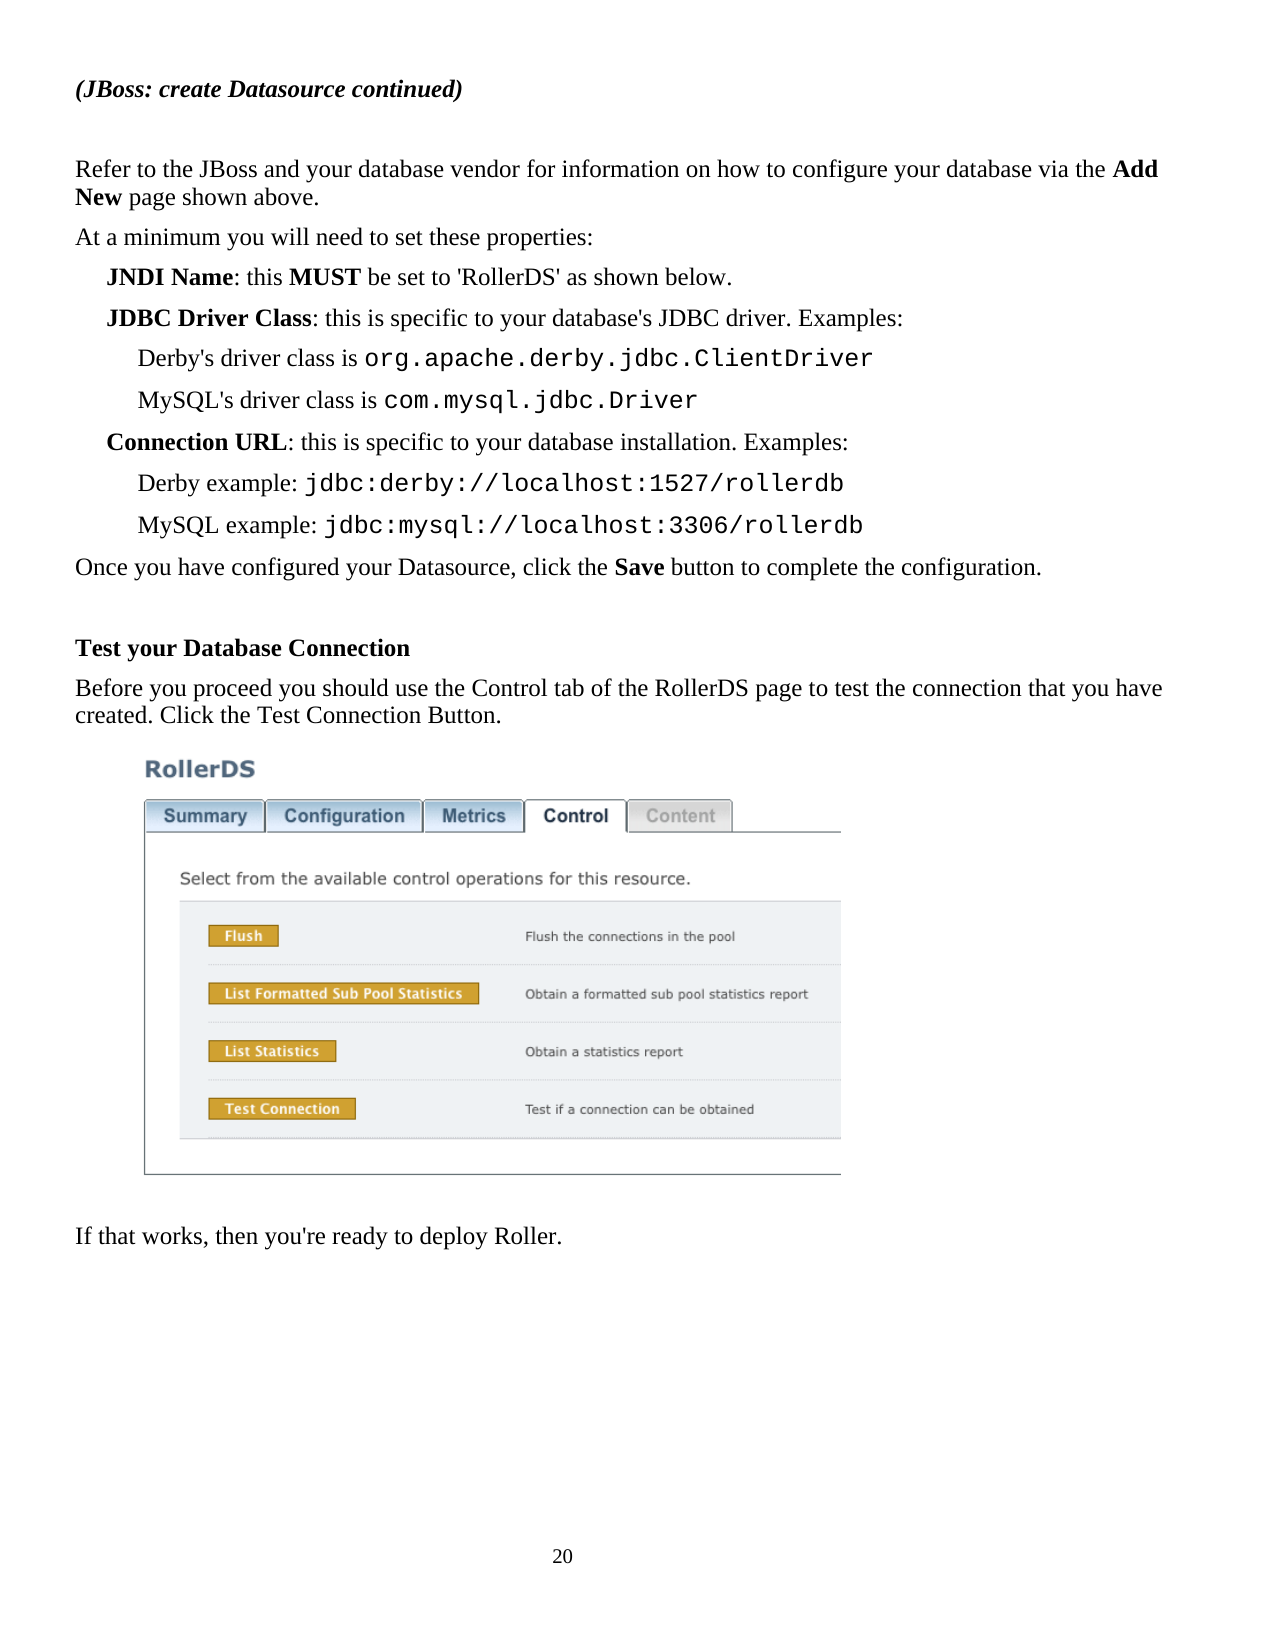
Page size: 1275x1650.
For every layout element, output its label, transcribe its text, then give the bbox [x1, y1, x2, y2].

text MySQL's driver class is com.mysql.jdbc.Driver [75, 386, 1200, 416]
text (JBoss: create Datasource continued) [75, 75, 1200, 103]
text MySQL example: jdbc:mysql://localhost:3306/rollerdb [75, 511, 1200, 541]
text JNDI Name: this MUST be set to 'RollerDS' as shown below. [75, 263, 1200, 291]
text If that works, then you're ready to deploy Roller. [75, 1222, 1200, 1249]
picture [136, 752, 841, 1182]
text Derby example: jdbc:derby://localhost:1527/rollerdb [75, 469, 1200, 498]
text Once you have configured your Datasource, click the Save button to complete the configuration. [75, 553, 1200, 581]
text At a minimum you will need to set these properties: [75, 223, 1200, 251]
text Derby's driver class is org.apache.derby.jdbc.ClientDriver [75, 344, 1200, 374]
text Test your Database Connection [75, 634, 1200, 661]
text Connection URL: this is specific to your database installation. Examples: [75, 428, 1200, 456]
text Before you proceed you should use the Control tab of the RollerDS page to test the connection that you have created. Click the Test Connection Button. [75, 674, 1200, 729]
text Refer to the JBoss and your database vendor for information on how to configure your database via the Add New page shown above. [75, 155, 1200, 211]
text JDBC Driver Class: this is specific to your database's JDBC driver. Examples: [75, 304, 1200, 331]
